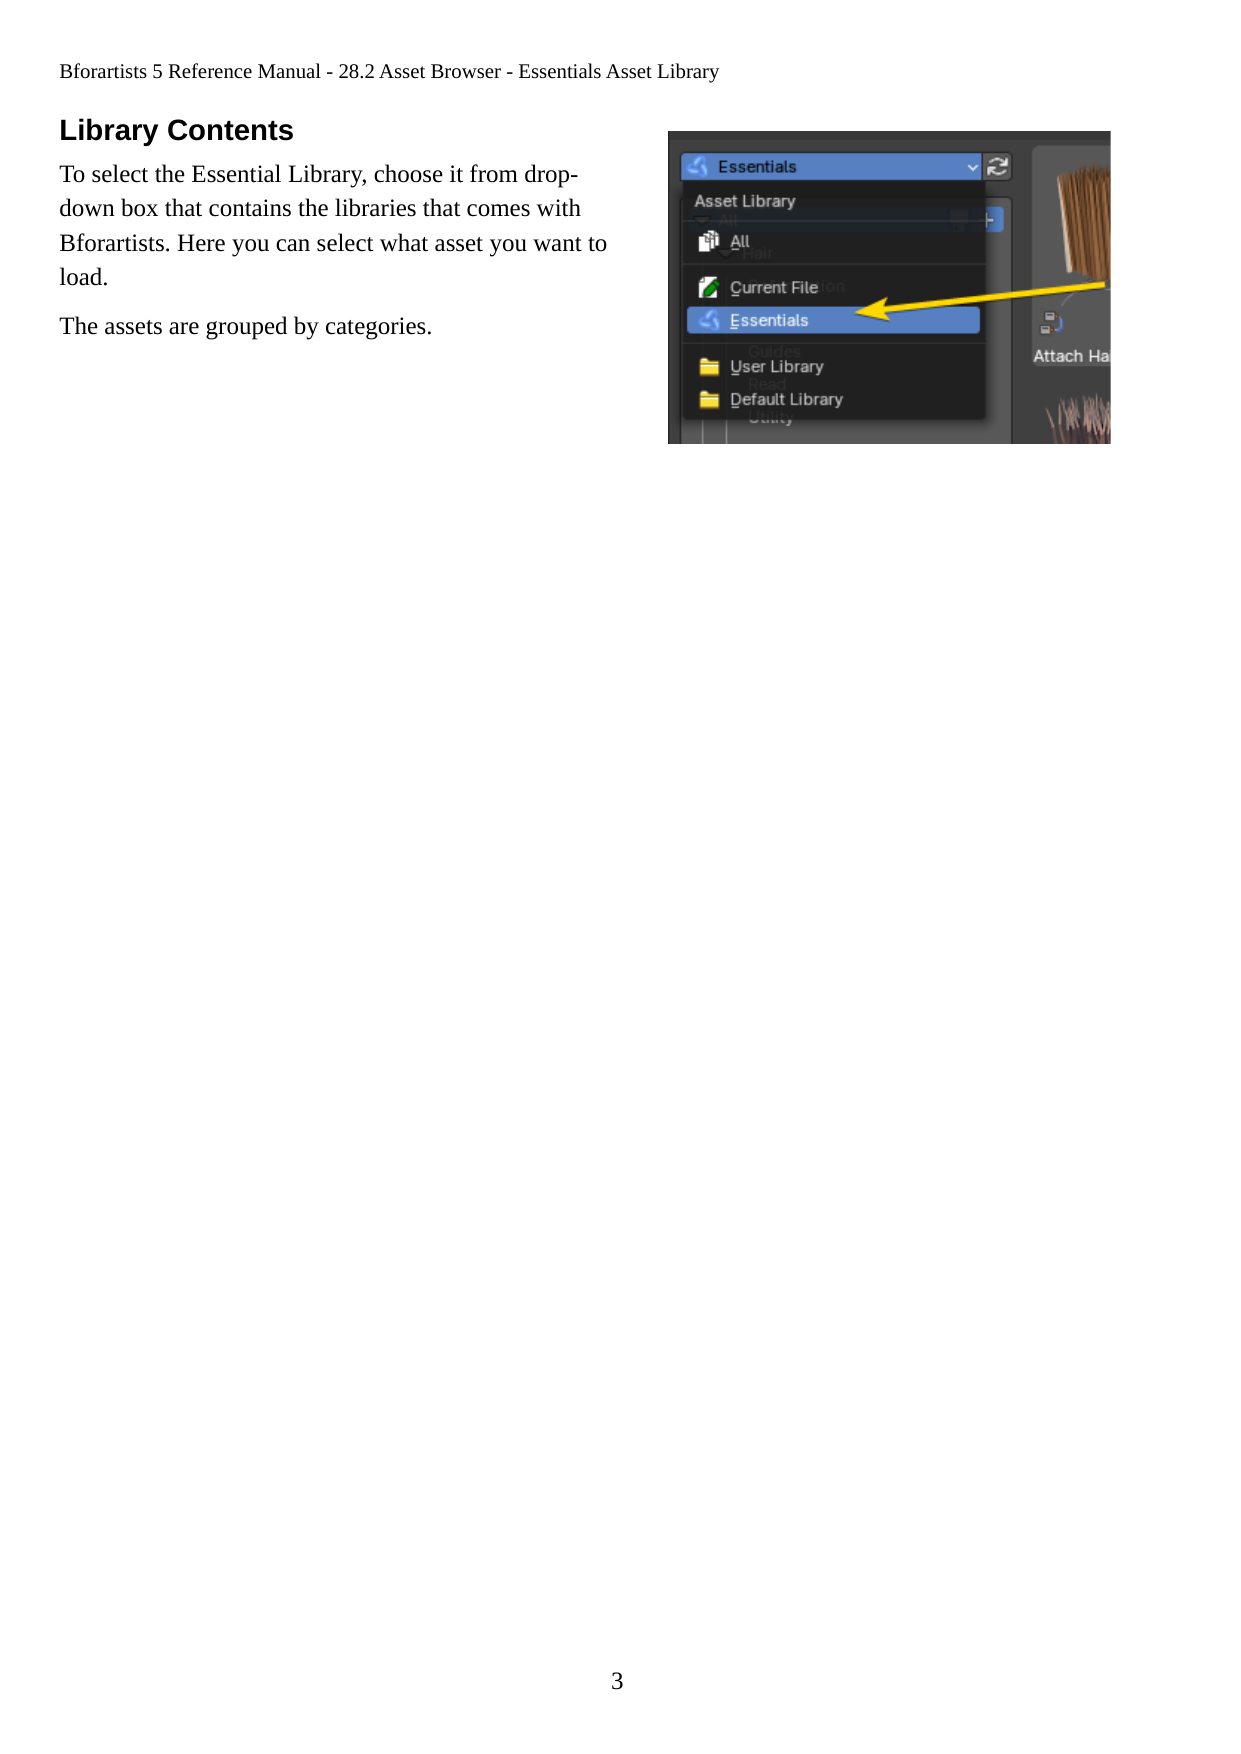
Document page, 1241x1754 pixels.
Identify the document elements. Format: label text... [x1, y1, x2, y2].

picture [668, 131, 1111, 444]
text To select the Essential Library, choose it from drop-down box that contains the libraries that comes with Bforartists. Here you can select what asset you want to load. [59, 159, 668, 291]
subtitle Library Contents [59, 113, 1181, 146]
text [1111, 159, 1181, 291]
text The assets are grouped by categories. [59, 311, 668, 340]
text [1111, 311, 1181, 340]
